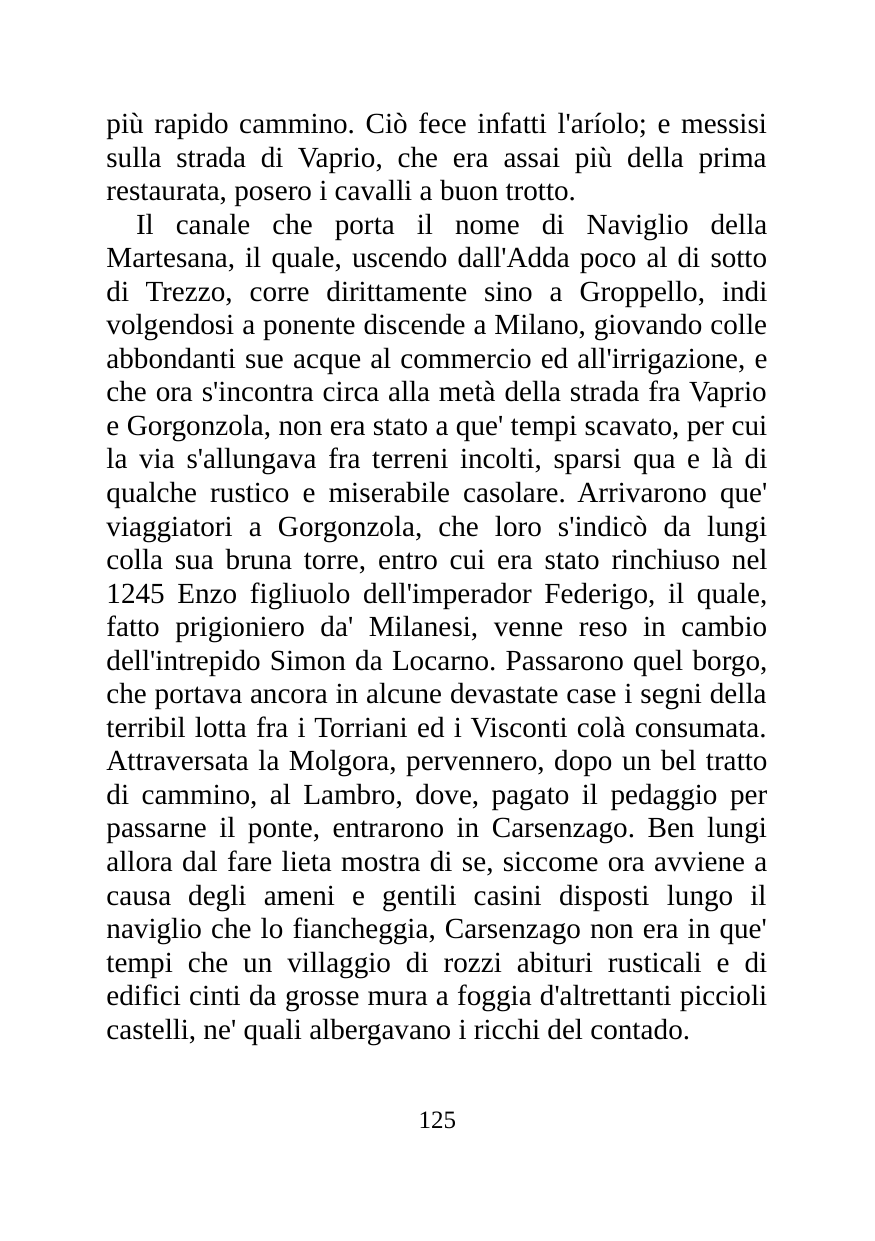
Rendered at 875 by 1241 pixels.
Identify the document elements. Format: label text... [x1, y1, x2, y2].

text più rapido cammino. Ciò fece infatti l'aríolo; e messisi sulla strada di Vaprio, che era assai più della prima restaurata, posero i cavalli a buon trotto. [106, 106, 768, 207]
text Il canale che porta il nome di Naviglio della Martesana, il quale, uscendo dall'Adda poco al di sotto di Trezzo, corre dirittamente sino a Groppello, indi volgendosi a ponente discende a Milano, giovando colle abbondanti sue acque al commercio ed all'irrigazione, e che ora s'incontra circa alla metà della strada fra Vaprio e Gorgonzola, non era stato a que' tempi scavato, per cui la via s'allungava fra terreni incolti, sparsi qua e là di qualche rustico e miserabile casolare. Arrivarono que' viaggiatori a Gorgonzola, che loro s'indicò da lungi colla sua bruna torre, entro cui era stato rinchiuso nel 1245 Enzo figliuolo dell'imperador Federigo, il quale, fatto prigioniero da' Milanesi, venne reso in cambio dell'intrepido Simon da Locarno. Passarono quel borgo, che portava ancora in alcune devastate case i segni della terribil lotta fra i Torriani ed i Visconti colà consumata. Attraversata la Molgora, pervennero, dopo un bel tratto di cammino, al Lambro, dove, pagato il pedaggio per passarne il ponte, entrarono in Carsenzago. Ben lungi allora dal fare lieta mostra di se, siccome ora avviene a causa degli ameni e gentili casini disposti lungo il naviglio che lo fiancheggia, Carsenzago non era in que' tempi che un villaggio di rozzi abituri rusticali e di edifici cinti da grosse mura a foggia d'altrettanti piccioli castelli, ne' quali albergavano i ricchi del contado. [106, 207, 768, 1045]
